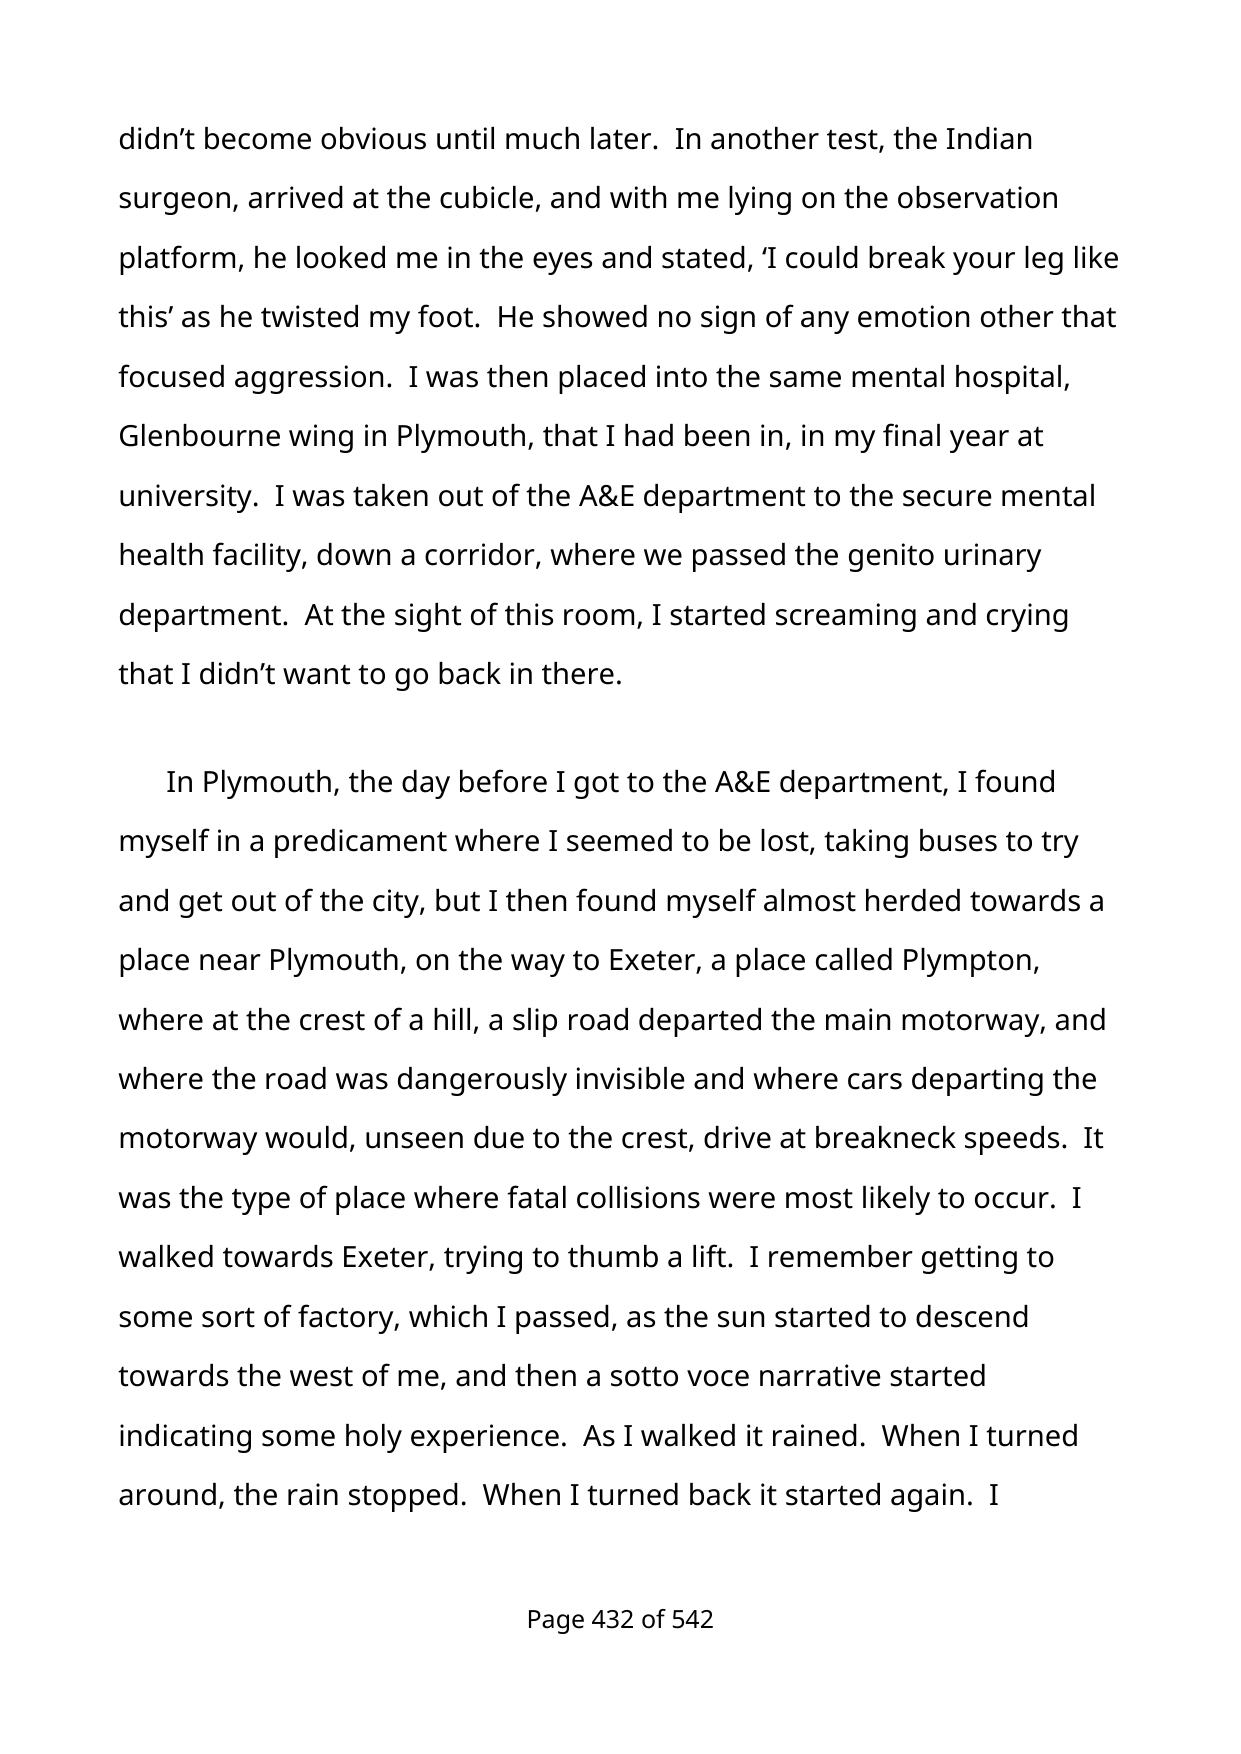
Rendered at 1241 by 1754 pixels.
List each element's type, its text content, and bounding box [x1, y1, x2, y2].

text didn’t become obvious until much later. In another test, the Indian surgeon, arrived at the cubicle, and with me lying on the observation platform, he looked me in the eyes and stated, ‘I could break your leg like this’ as he twisted my foot. He showed no sign of any emotion other that focused aggression. I was then placed into the same mental hospital, Glenbourne wing in Plymouth, that I had been in, in my final year at university. I was taken out of the A&E department to the secure mental health facility, down a corridor, where we passed the genito urinary department. At the sight of this room, I started screaming and crying that I didn’t want to go back in there. [118, 118, 1122, 693]
text In Plymouth, the day before I got to the A&E department, I found myself in a predicament where I seemed to be lost, taking buses to try and get out of the city, but I then found myself almost herded towards a place near Plymouth, on the way to Exeter, a place called Plympton, where at the crest of a hill, a slip road departed the main motorway, and where the road was dangerously invisible and where cars departing the motorway would, unseen due to the crest, drive at breakneck speeds. It was the type of place where fatal collisions were most likely to occur. I walked towards Exeter, trying to thumb a lift. I remember getting to some sort of factory, which I passed, as the sun started to descend towards the west of me, and then a sotto voce narrative started indicating some holy experience. As I walked it rained. When I turned around, the rain stopped. When I turned back it started again. I [118, 761, 1122, 1514]
